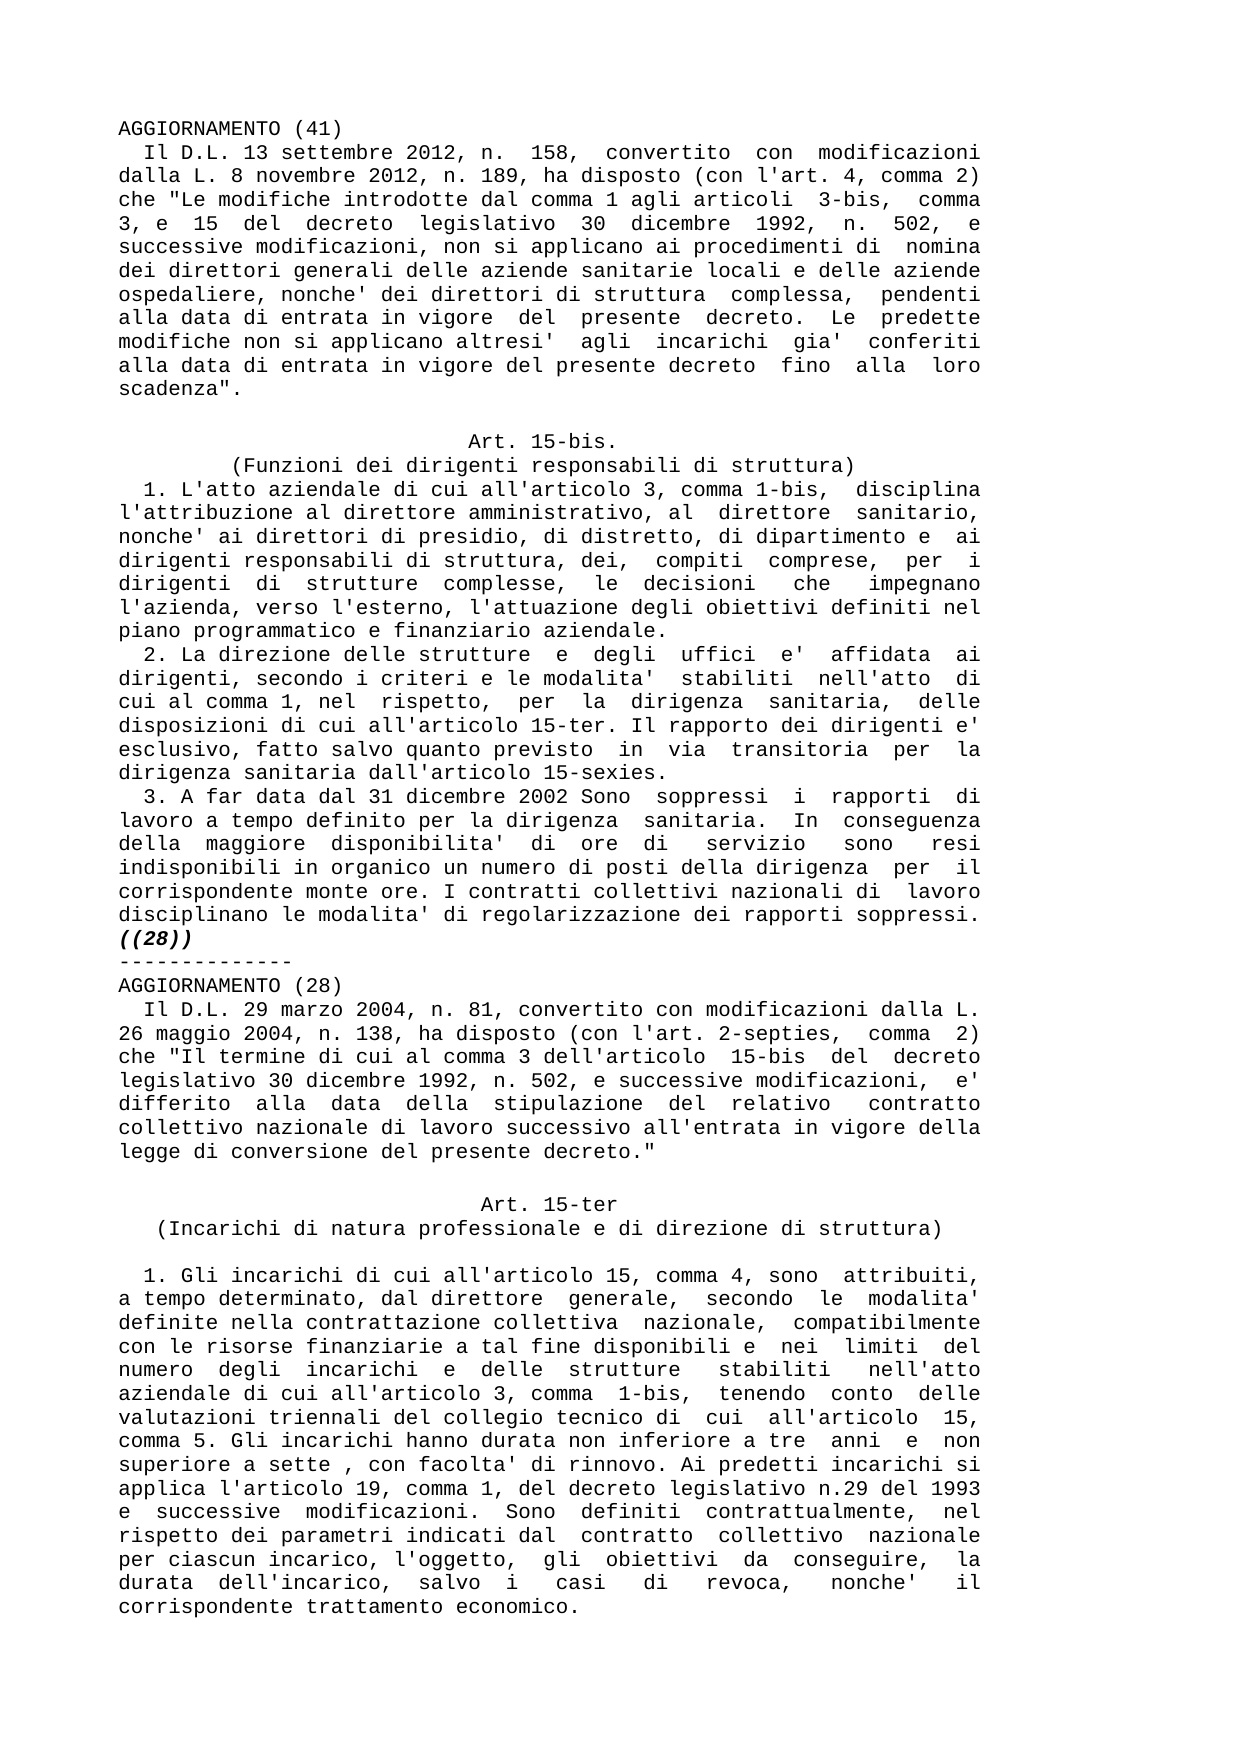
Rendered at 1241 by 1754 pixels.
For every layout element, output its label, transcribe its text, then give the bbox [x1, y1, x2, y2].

text piano programmatico e finanziario aziendale. [118, 621, 1122, 644]
text dalla L. 8 novembre 2012, n. 189, ha disposto (con l'art. 4, comma 2) [118, 165, 1122, 189]
text (Incarichi di natura professionale e di direzione di struttura) [118, 1217, 1122, 1241]
text l'azienda, verso l'esterno, l'attuazione degli obiettivi definiti nel [118, 597, 1122, 621]
text che "Le modifiche introdotte dal comma 1 agli articoli 3-bis, comma [118, 189, 1122, 213]
text con le risorse finanziarie a tal fine disponibili e nei limiti del [118, 1336, 1122, 1359]
text scadenza". [118, 378, 1122, 402]
text AGGIORNAMENTO (28) [118, 975, 1122, 999]
text 3, e 15 del decreto legislativo 30 dicembre 1992, n. 502, e [118, 213, 1122, 236]
text ((28)) [118, 928, 1122, 952]
text Art. 15-ter [118, 1194, 1122, 1217]
text l'attribuzione al direttore amministrativo, al direttore sanitario, [118, 502, 1122, 526]
text della maggiore disponibilita' di ore di servizio sono resi [118, 833, 1122, 857]
text aziendale di cui all'articolo 3, comma 1-bis, tenendo conto delle [118, 1383, 1122, 1407]
text -------------- [118, 952, 1122, 975]
text ospedaliere, nonche' dei direttori di struttura complessa, pendenti [118, 284, 1122, 307]
text dirigenza sanitaria dall'articolo 15-sexies. [118, 762, 1122, 786]
text che "Il termine di cui al comma 3 dell'articolo 15-bis del decreto [118, 1046, 1122, 1070]
text indisponibili in organico un numero di posti della dirigenza per il [118, 857, 1122, 881]
text successive modificazioni, non si applicano ai procedimenti di nomina [118, 236, 1122, 260]
text corrispondente monte ore. I contratti collettivi nazionali di lavoro [118, 881, 1122, 904]
text disposizioni di cui all'articolo 15-ter. Il rapporto dei dirigenti e' [118, 715, 1122, 739]
text comma 5. Gli incarichi hanno durata non inferiore a tre anni e non [118, 1430, 1122, 1454]
text nonche' ai direttori di presidio, di distretto, di dipartimento e ai [118, 526, 1122, 549]
text 26 maggio 2004, n. 138, ha disposto (con l'art. 2-septies, comma 2) [118, 1022, 1122, 1046]
text (Funzioni dei dirigenti responsabili di struttura) [118, 455, 1122, 479]
text legge di conversione del presente decreto." [118, 1141, 1122, 1164]
text dirigenti responsabili di struttura, dei, compiti comprese, per i [118, 549, 1122, 573]
text a tempo determinato, dal direttore generale, secondo le modalita' [118, 1288, 1122, 1312]
text dirigenti di strutture complesse, le decisioni che impegnano [118, 573, 1122, 597]
text 3. A far data dal 31 dicembre 2002 Sono soppressi i rapporti di [118, 786, 1122, 810]
text definite nella contrattazione collettiva nazionale, compatibilmente [118, 1312, 1122, 1336]
text 2. La direzione delle strutture e degli uffici e' affidata ai [118, 644, 1122, 668]
text rispetto dei parametri indicati dal contratto collettivo nazionale [118, 1525, 1122, 1548]
text per ciascun incarico, l'oggetto, gli obiettivi da conseguire, la [118, 1548, 1122, 1572]
text Il D.L. 29 marzo 2004, n. 81, convertito con modificazioni dalla L. [118, 999, 1122, 1022]
text lavoro a tempo definito per la dirigenza sanitaria. In conseguenza [118, 810, 1122, 833]
text cui al comma 1, nel rispetto, per la dirigenza sanitaria, delle [118, 691, 1122, 715]
text numero degli incarichi e delle strutture stabiliti nell'atto [118, 1359, 1122, 1383]
text 1. Gli incarichi di cui all'articolo 15, comma 4, sono attribuiti, [118, 1265, 1122, 1288]
text dei direttori generali delle aziende sanitarie locali e delle aziende [118, 260, 1122, 284]
text corrispondente trattamento economico. [118, 1596, 1122, 1619]
text disciplinano le modalita' di regolarizzazione dei rapporti soppressi. [118, 904, 1122, 928]
text esclusivo, fatto salvo quanto previsto in via transitoria per la [118, 739, 1122, 762]
text 1. L'atto aziendale di cui all'articolo 3, comma 1-bis, disciplina [118, 479, 1122, 502]
text alla data di entrata in vigore del presente decreto. Le predette [118, 307, 1122, 331]
text alla data di entrata in vigore del presente decreto fino alla loro [118, 354, 1122, 378]
text AGGIORNAMENTO (41) [118, 118, 1122, 142]
text modifiche non si applicano altresi' agli incarichi gia' conferiti [118, 331, 1122, 354]
text Il D.L. 13 settembre 2012, n. 158, convertito con modificazioni [118, 142, 1122, 165]
text applica l'articolo 19, comma 1, del decreto legislativo n.29 del 1993 [118, 1478, 1122, 1501]
text dirigenti, secondo i criteri e le modalita' stabiliti nell'atto di [118, 668, 1122, 691]
text collettivo nazionale di lavoro successivo all'entrata in vigore della [118, 1117, 1122, 1141]
text Art. 15-bis. [118, 431, 1122, 455]
text e successive modificazioni. Sono definiti contrattualmente, nel [118, 1501, 1122, 1525]
text durata dell'incarico, salvo i casi di revoca, nonche' il [118, 1572, 1122, 1596]
text valutazioni triennali del collegio tecnico di cui all'articolo 15, [118, 1407, 1122, 1430]
text superiore a sette , con facolta' di rinnovo. Ai predetti incarichi si [118, 1454, 1122, 1478]
text legislativo 30 dicembre 1992, n. 502, e successive modificazioni, e' [118, 1070, 1122, 1093]
text differito alla data della stipulazione del relativo contratto [118, 1093, 1122, 1117]
